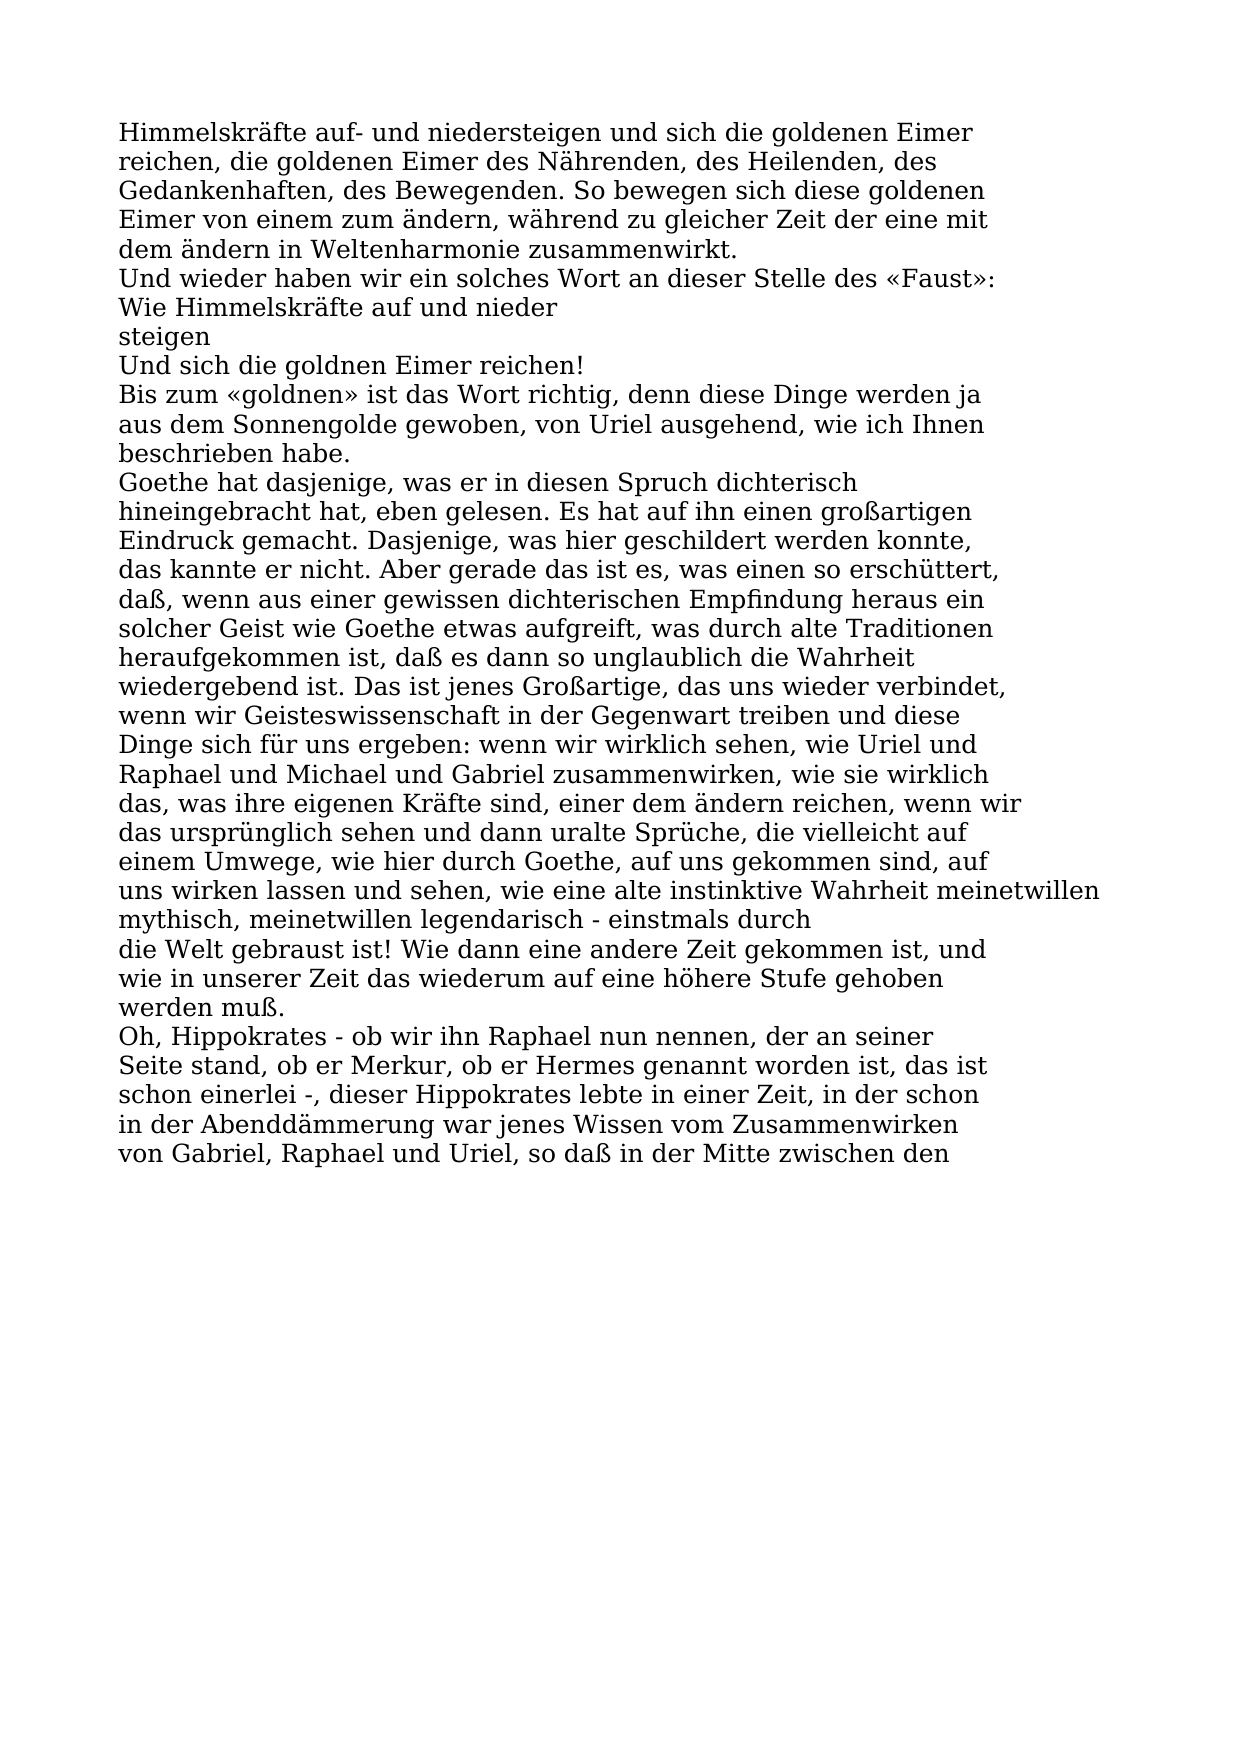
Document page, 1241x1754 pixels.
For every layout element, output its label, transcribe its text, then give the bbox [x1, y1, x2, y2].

text dem ändern in Weltenharmonie zusammenwirkt. [118, 235, 1122, 264]
text daß, wenn aus einer gewissen dichterischen Empfindung heraus ein [118, 585, 1122, 614]
text Raphael und Michael und Gabriel zusammenwirken, wie sie wirklich [118, 760, 1122, 789]
text das ursprünglich sehen und dann uralte Sprüche, die vielleicht auf [118, 818, 1122, 847]
text werden muß. [118, 993, 1122, 1022]
text wiedergebend ist. Das ist jenes Großartige, das uns wieder verbindet, [118, 672, 1122, 701]
text Und sich die goldnen Eimer reichen! [118, 351, 1122, 381]
text wie in unserer Zeit das wiederum auf eine höhere Stufe gehoben [118, 964, 1122, 993]
text das kannte er nicht. Aber gerade das ist es, was einen so erschüttert, [118, 556, 1122, 585]
text Himmelskräfte auf- und niedersteigen und sich die goldenen Eimer [118, 118, 1122, 147]
text hineingebracht hat, eben gelesen. Es hat auf ihn einen großartigen [118, 497, 1122, 526]
text beschrieben habe. [118, 439, 1122, 468]
text Oh, Hippokrates - ob wir ihn Raphael nun nennen, der an seiner [118, 1022, 1122, 1051]
text steigen [118, 322, 1122, 351]
text Eimer von einem zum ändern, während zu gleicher Zeit der eine mit [118, 206, 1122, 235]
text Dinge sich für uns ergeben: wenn wir wirklich sehen, wie Uriel und [118, 731, 1122, 760]
text uns wirken lassen und sehen, wie eine alte instinktive Wahrheit meinetwillen mythisch, meinetwillen legendarisch - einstmals durch [118, 876, 1122, 935]
text Gedankenhaften, des Bewegenden. So bewegen sich diese goldenen [118, 176, 1122, 206]
text Eindruck gemacht. Dasjenige, was hier geschildert werden konnte, [118, 526, 1122, 556]
text heraufgekommen ist, daß es dann so unglaublich die Wahrheit [118, 643, 1122, 672]
text solcher Geist wie Goethe etwas aufgreift, was durch alte Traditionen [118, 614, 1122, 643]
text reichen, die goldenen Eimer des Nährenden, des Heilenden, des [118, 147, 1122, 176]
text aus dem Sonnengolde gewoben, von Uriel ausgehend, wie ich Ihnen [118, 410, 1122, 439]
text Und wieder haben wir ein solches Wort an dieser Stelle des «Faust»: [118, 264, 1122, 293]
text von Gabriel, Raphael und Uriel, so daß in der Mitte zwischen den [118, 1139, 1122, 1168]
text schon einerlei -, dieser Hippokrates lebte in einer Zeit, in der schon [118, 1081, 1122, 1110]
text in der Abenddämmerung war jenes Wissen vom Zusammenwirken [118, 1110, 1122, 1139]
text wenn wir Geisteswissenschaft in der Gegenwart treiben und diese [118, 701, 1122, 731]
text Wie Himmelskräfte auf und nieder [118, 293, 1122, 322]
text das, was ihre eigenen Kräfte sind, einer dem ändern reichen, wenn wir [118, 789, 1122, 818]
text Seite stand, ob er Merkur, ob er Hermes genannt worden ist, das ist [118, 1051, 1122, 1081]
text die Welt gebraust ist! Wie dann eine andere Zeit gekommen ist, und [118, 935, 1122, 964]
text Goethe hat dasjenige, was er in diesen Spruch dichterisch [118, 468, 1122, 497]
text Bis zum «goldnen» ist das Wort richtig, denn diese Dinge werden ja [118, 381, 1122, 410]
text einem Umwege, wie hier durch Goethe, auf uns gekommen sind, auf [118, 847, 1122, 876]
